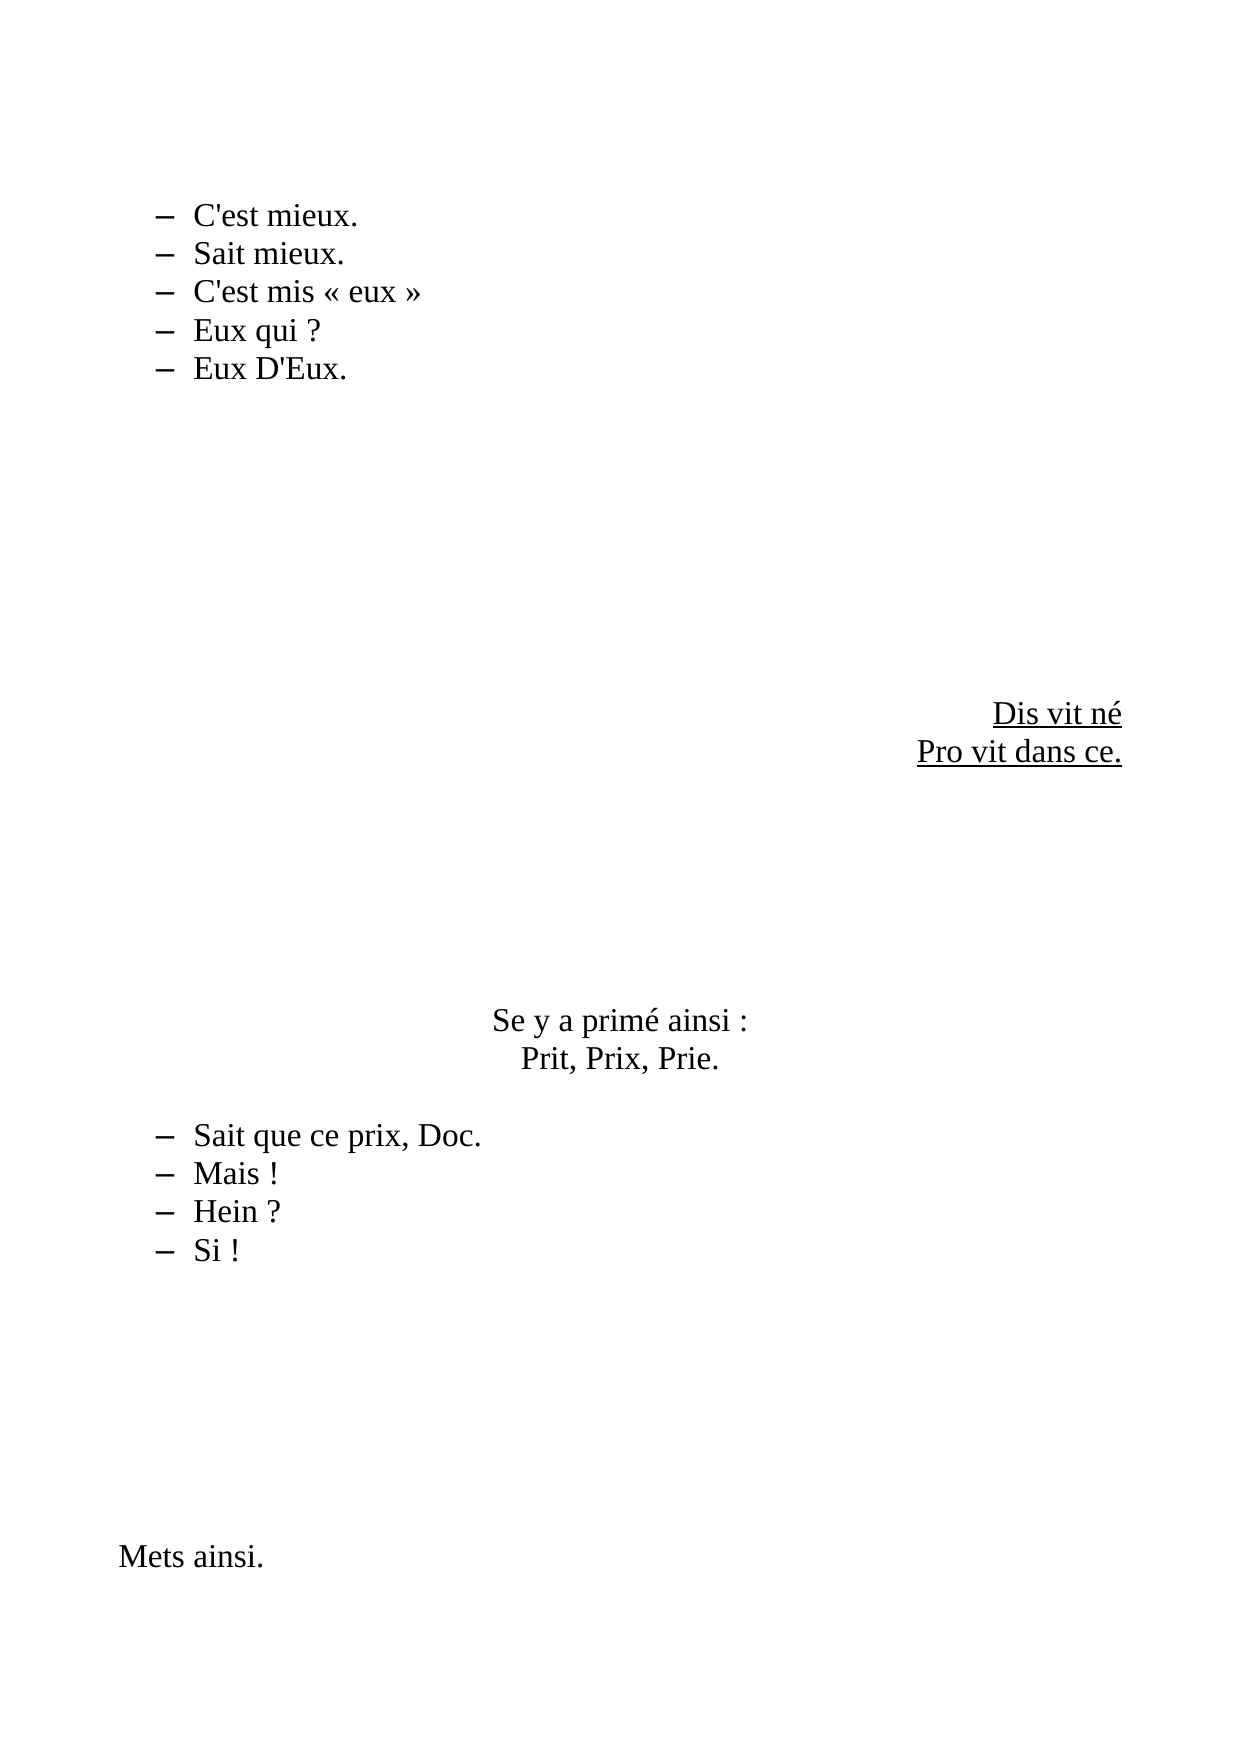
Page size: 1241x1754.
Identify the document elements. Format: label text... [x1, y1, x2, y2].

list Eux D'Eux. [156, 348, 1122, 386]
list Sait mieux. [156, 233, 1122, 271]
list Sait que ce prix, Doc. [156, 1115, 1122, 1153]
text Pro vit dans ce. [118, 731, 1122, 770]
list Eux qui ? [156, 310, 1122, 348]
list C'est mieux. [156, 195, 1122, 233]
text Prit, Prix, Prie. [118, 1038, 1122, 1076]
text Dis vit né [118, 693, 1122, 731]
list Hein ? [156, 1191, 1122, 1230]
list Si ! [156, 1230, 1122, 1268]
text Mets ainsi. [118, 1536, 1122, 1575]
list Mais ! [156, 1153, 1122, 1191]
text Se y a primé ainsi : [118, 1000, 1122, 1038]
list C'est mis « eux » [156, 271, 1122, 310]
